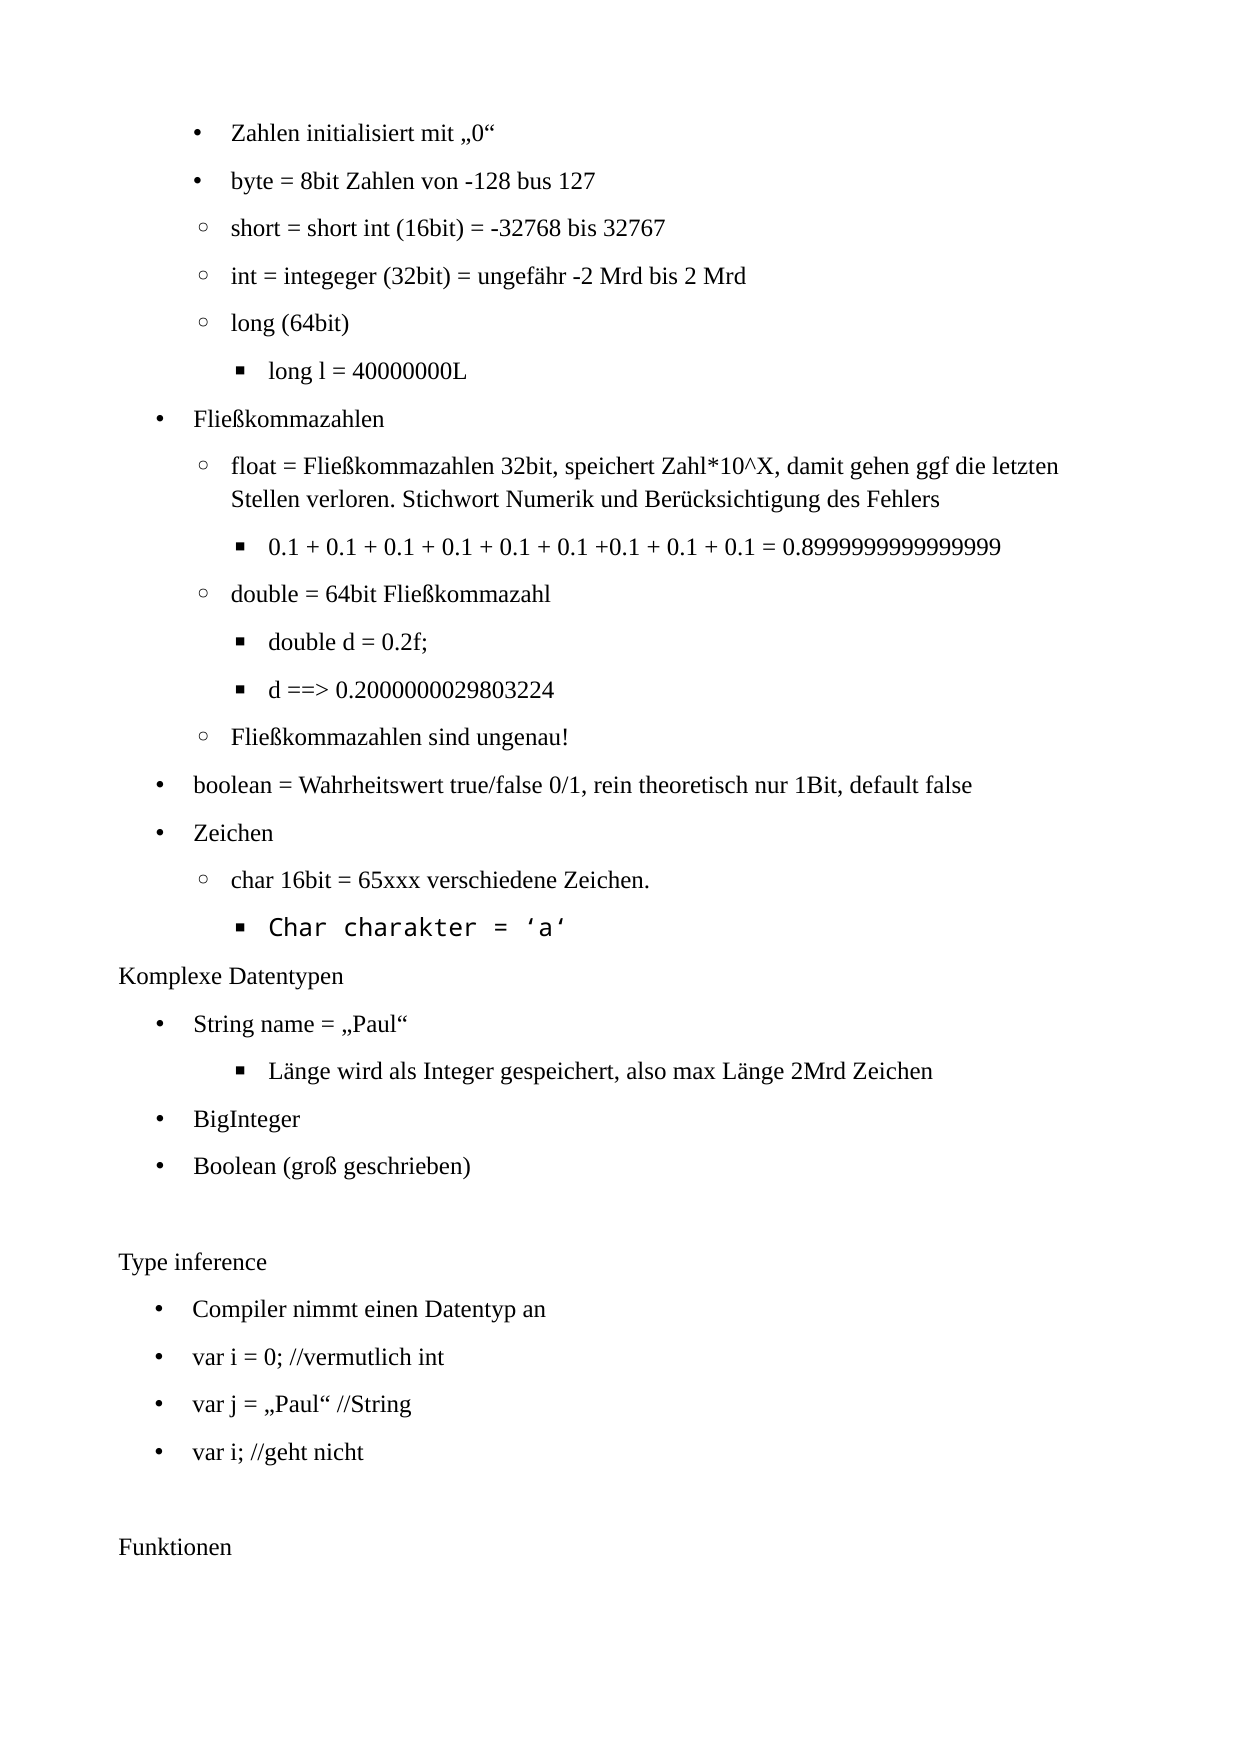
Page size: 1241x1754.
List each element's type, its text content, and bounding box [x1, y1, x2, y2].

text Funktionen [118, 1532, 1122, 1561]
list byte = 8bit Zahlen von -128 bus 127 [193, 166, 1122, 194]
list d ==> 0.2000000029803224 [231, 675, 1122, 703]
list boolean = Wahrheitswert true/false 0/1, rein theoretisch nur 1Bit, default false [156, 770, 1122, 799]
list Fließkommazahlen sind ungenau! [193, 722, 1122, 751]
list var j = „Paul“ //String [154, 1389, 1122, 1418]
list Boolean (groß geschrieben) [156, 1151, 1122, 1180]
list BigInteger [156, 1104, 1122, 1133]
list int = integeger (32bit) = ungefähr -2 Mrd bis 2 Mrd [193, 261, 1122, 290]
list long (64bit) [193, 308, 1122, 337]
list char 16bit = 65xxx verschiedene Zeichen. [193, 865, 1122, 894]
list Zahlen initialisiert mit „0“ [193, 118, 1122, 147]
list short = short int (16bit) = -32768 bis 32767 [193, 213, 1122, 242]
list 0.1 + 0.1 + 0.1 + 0.1 + 0.1 + 0.1 +0.1 + 0.1 + 0.1 = 0.8999999999999999 [231, 532, 1122, 561]
list Compiler nimmt einen Datentyp an [154, 1294, 1122, 1323]
list var i; //geht nicht [154, 1437, 1122, 1466]
list var i = 0; //vermutlich int [154, 1342, 1122, 1371]
list Länge wird als Integer gespeichert, also max Länge 2Mrd Zeichen [231, 1056, 1122, 1085]
list String name = „Paul“ [156, 1009, 1122, 1037]
list double d = 0.2f; [231, 627, 1122, 656]
list double = 64bit Fließkommazahl [193, 579, 1122, 608]
list float = Fließkommazahlen 32bit, speichert Zahl*10^X, damit gehen ggf die letzten Stellen verloren. Stichwort Numerik und Berücksichtigung des Fehlers [193, 451, 1122, 513]
text Komplexe Datentypen [118, 961, 1122, 990]
list Fließkommazahlen [156, 404, 1122, 432]
text Type inference [118, 1247, 1122, 1275]
list long l = 40000000L [231, 356, 1122, 385]
list Zeichen [156, 818, 1122, 846]
list Char charakter = ‘a‘ [231, 913, 1122, 942]
